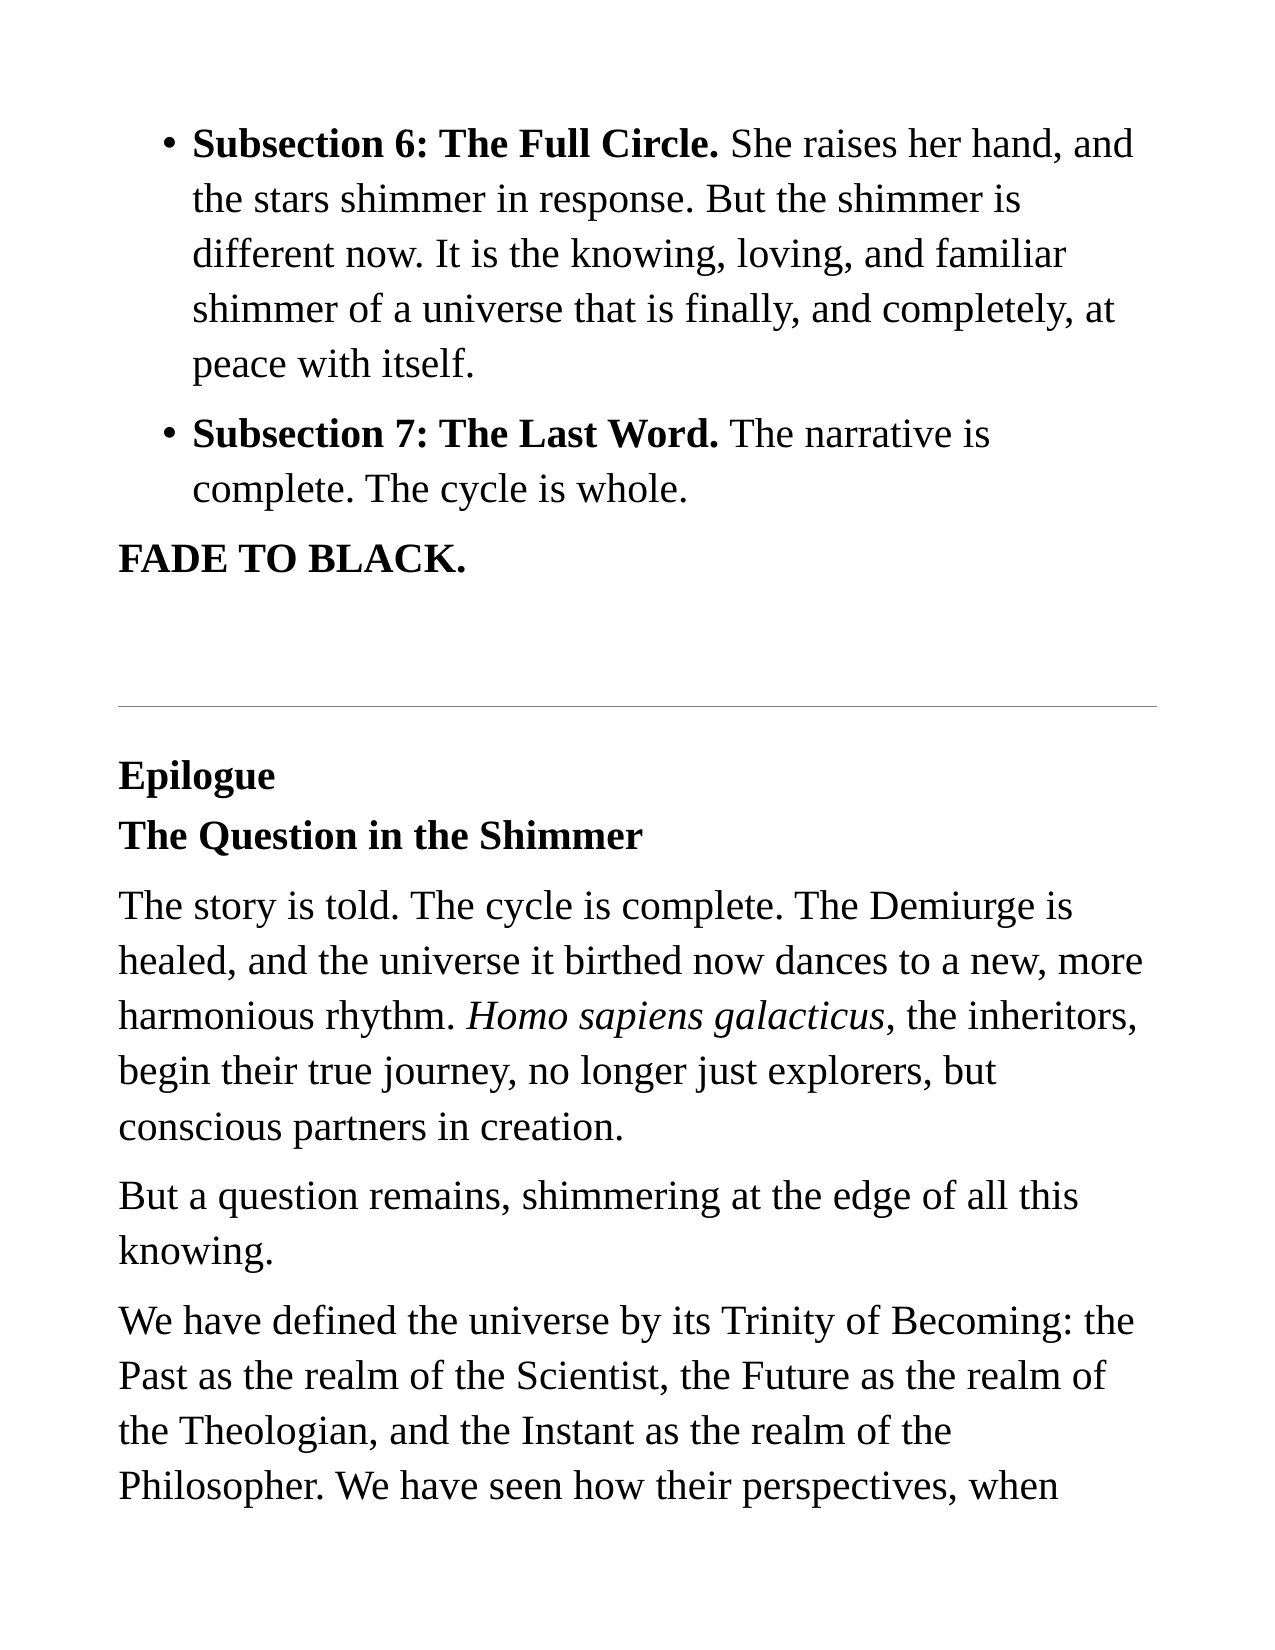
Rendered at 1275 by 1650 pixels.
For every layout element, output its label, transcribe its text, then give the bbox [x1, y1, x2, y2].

text We have defined the universe by its Trinity of Becoming: the Past as the realm of the Scientist, the Future as the realm of the Theologian, and the Instant as the realm of the Philosopher. We have seen how their perspectives, when [118, 1295, 1157, 1509]
list Subsection 6: The Full Circle. She raises her hand, and the stars shimmer in response. But the shimmer is different now. It is the knowing, loving, and familiar shimmer of a universe that is finally, and completely, at peace with itself. [162, 118, 1157, 387]
list Subsection 7: The Last Word. The narrative is complete. The cycle is whole. [162, 408, 1157, 511]
text FADE TO BLACK. [118, 533, 1157, 581]
subtitle Epilogue [118, 750, 1157, 798]
text The story is told. The cycle is complete. The Demiurge is healed, and the universe it birthed now dances to a new, more harmonious rhythm. Homo sapiens galacticus, the inheritors, begin their true journey, no longer just explorers, but conscious partners in creation. [118, 881, 1157, 1149]
text But a question remains, shimmering at the edge of all this knowing. [118, 1171, 1157, 1274]
text The Question in the Shimmer [118, 811, 1157, 859]
